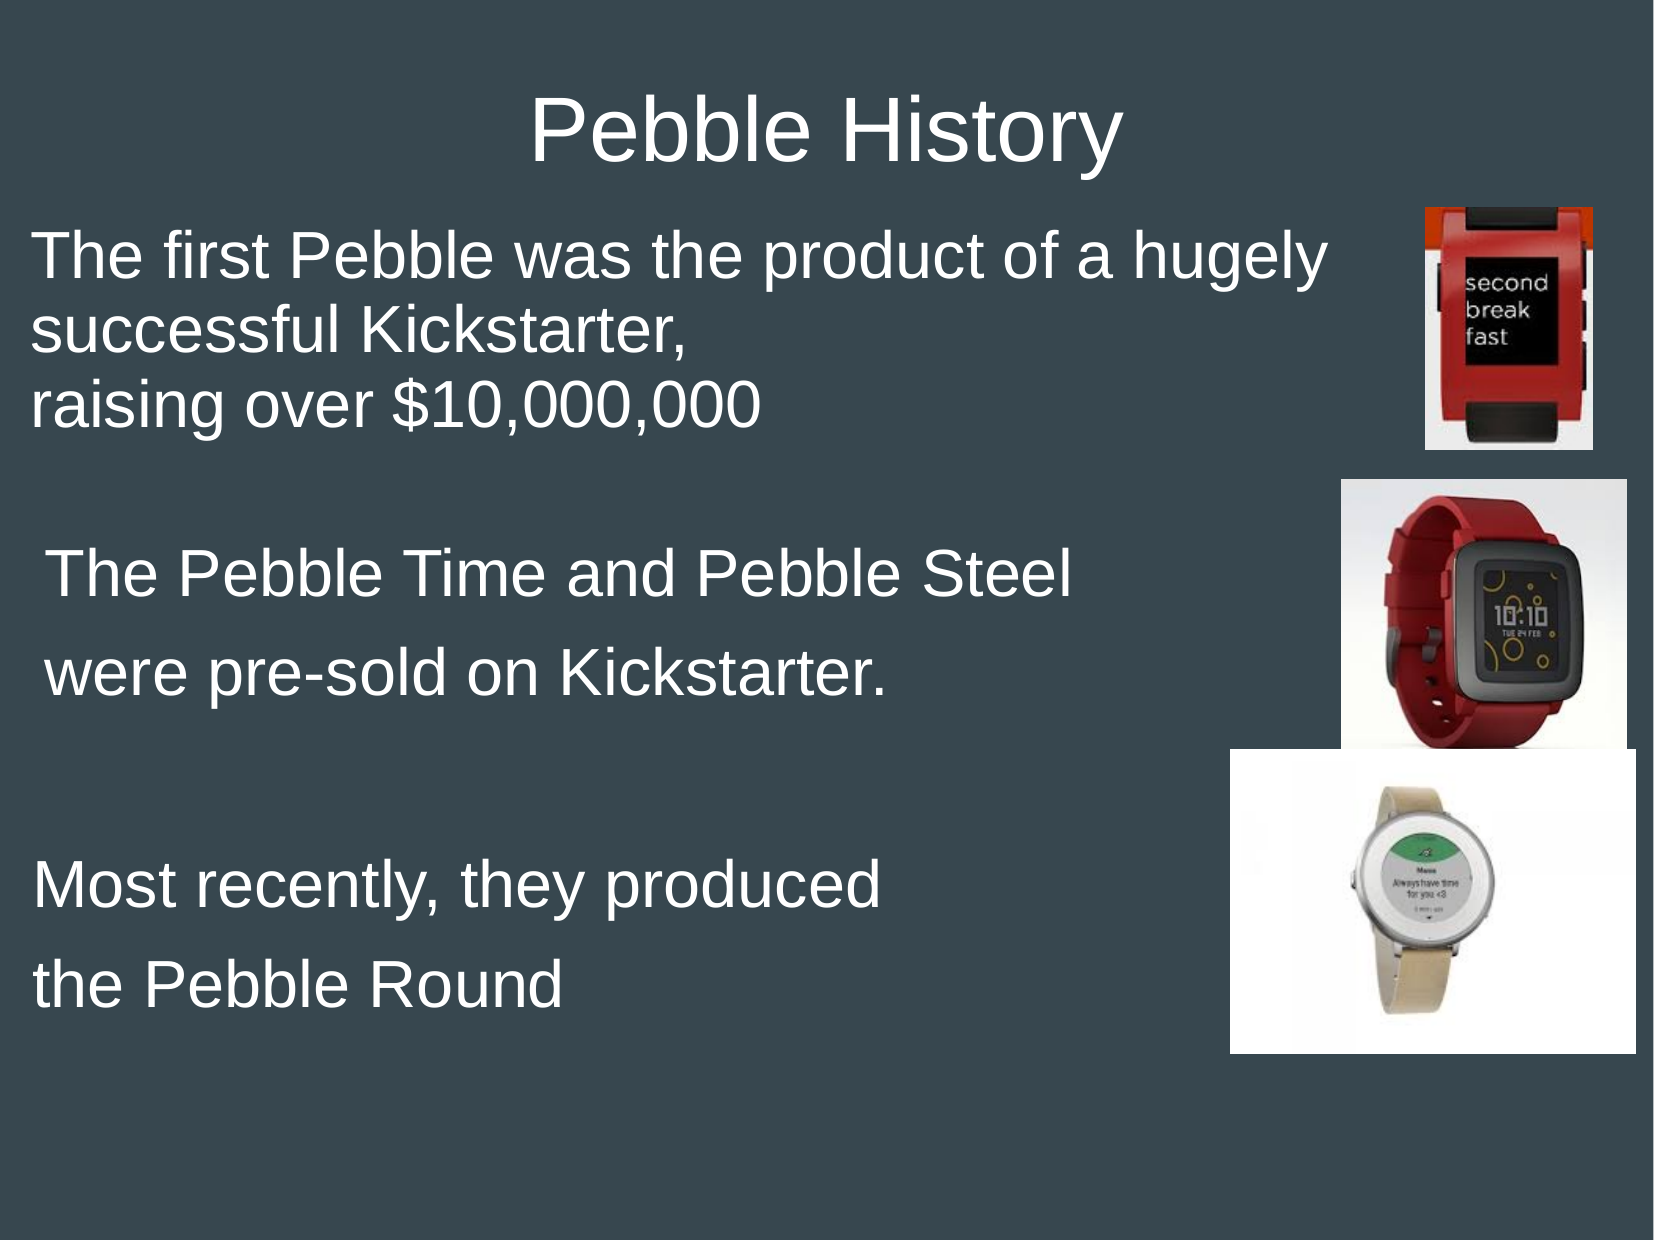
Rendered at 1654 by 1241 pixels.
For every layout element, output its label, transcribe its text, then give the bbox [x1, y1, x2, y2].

title Pebble History [82, 49, 1571, 211]
text_box Most recently, they produced the Pebble Round [17, 840, 976, 1030]
picture [1230, 479, 1636, 1054]
subtitle The first Pebble was the product of a hugely successful Kickstarter, raising over $10,000,000 [30, 195, 1351, 465]
picture [1425, 207, 1593, 451]
text_box The Pebble Time and Pebble Steel were pre-sold on Kickstarter. [30, 528, 1276, 766]
